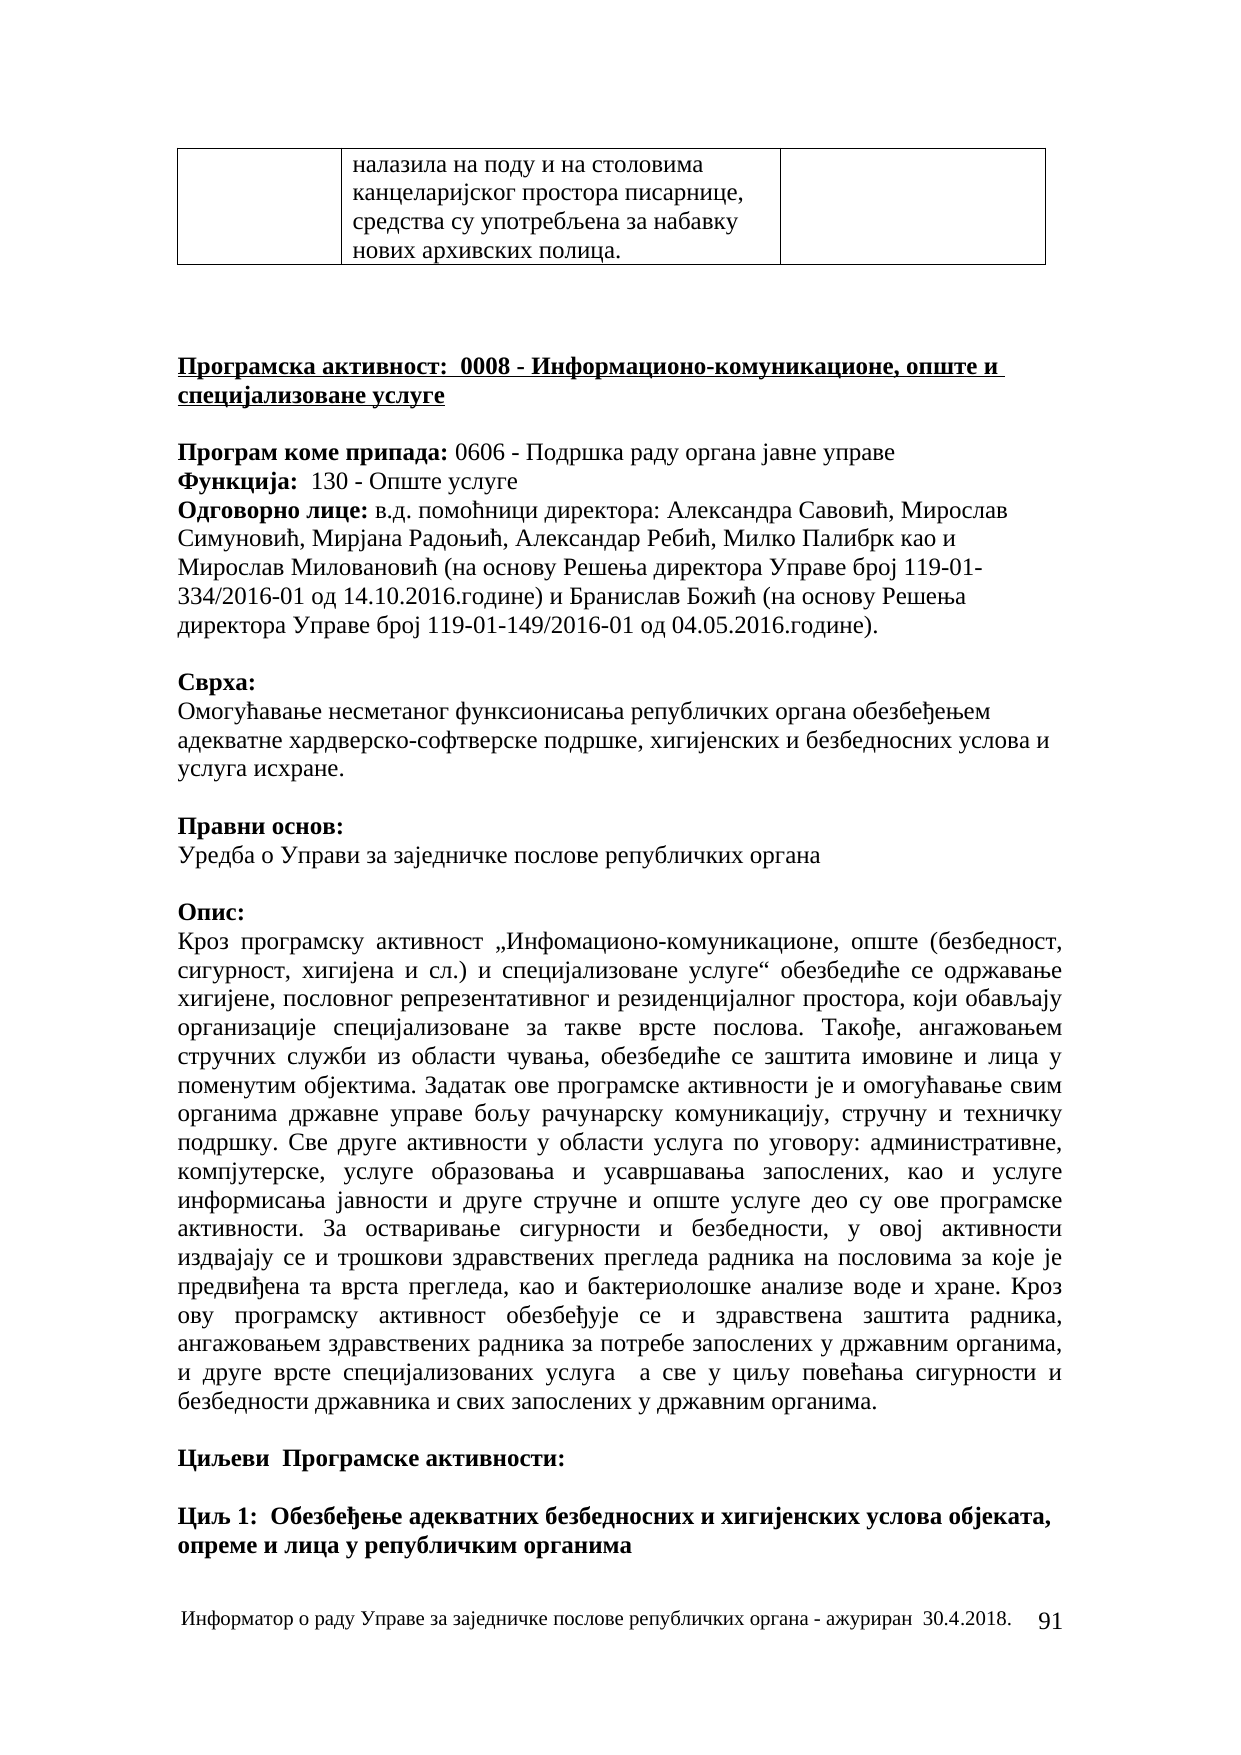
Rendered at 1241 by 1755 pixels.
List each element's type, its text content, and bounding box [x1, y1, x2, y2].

text Циљ 1: Обезбеђење адекватних безбедносних и хигијенских услова објеката, опреме и лица у републичким органима [177, 1501, 1063, 1558]
text Програмска активност: 0008 - Информационо-комуникационе, опште и специјализоване услуге [177, 351, 1063, 408]
table_cell [781, 149, 1045, 264]
text Опис: [177, 897, 1063, 926]
table_cell [178, 149, 341, 264]
text Програм коме припада: 0606 - Подршка раду органа јавне управе Функција: 130 - Опште услуге Одговорно лице: в.д. помоћници директора: Александра Савовић, Мирослав Симуновић, Мирјана Радоњић, Александар Ребић, Милко Палибрк као и Мирослав Миловановић (на основу Решења директора Управе број 119-01-334/2016-01 од 14.10.2016.године) и Бранислав Божић (на основу Решења директора Управе број 119-01-149/2016-01 од 04.05.2016.године). [177, 408, 1063, 638]
table_cell налазила на поду и на столовима канцеларијског простора писарнице, средства су употребљена за набавку нових архивских полица. [342, 149, 780, 264]
text Циљеви Програмске активности: [177, 1415, 1063, 1472]
text Кроз програмску активност „Инфомационо-комуникационе, опште (безбедност, сигурност, хигијена и сл.) и специјализоване услуге“ обезбедиће се одржавање хигијене, пословног репрезентативног и резиденцијалног простора, који обављају организације специјализоване за такве врсте послова. Такође, ангажовањем стручних служби из области чувања, обезбедиће се заштита имовине и лица у поменутим објектима. Задатак ове програмске активности је и омогућавање свим органима државне управе бољу рачунарску комуникацију, стручну и техничку подршку. Све друге активности у области услуга по уговору: административне, компјутерске, услуге образовања и усавршавања запослених, као и услуге информисања јавности и друге стручне и опште услуге део су ове програмске активности. За остваривање сигурности и безбедности, у овој активности издвајају се и трошкови здравствених прегледа радника на пословима за које је предвиђена та врста прегледа, као и бактериолошке анализе воде и хране. Кроз ову програмску активност обезбеђује се и здравствена заштита радника, ангажовањем здравствених радника за потребе запослених у државним органима, и друге врсте специјализованих услуга а све у циљу повећања сигурности и безбедности државника и свих запослених у државним органима. [177, 926, 1063, 1415]
text Сврха: Омогућавање несметаног функсионисања републичких органа обезбеђењем адекватне хардверско-софтверске подршке, хигијенских и безбедносних услова и услуга исхране. [177, 638, 1063, 782]
text Правни основ: Уредба о Управи за заједничке послове републичких органа [177, 782, 1063, 868]
